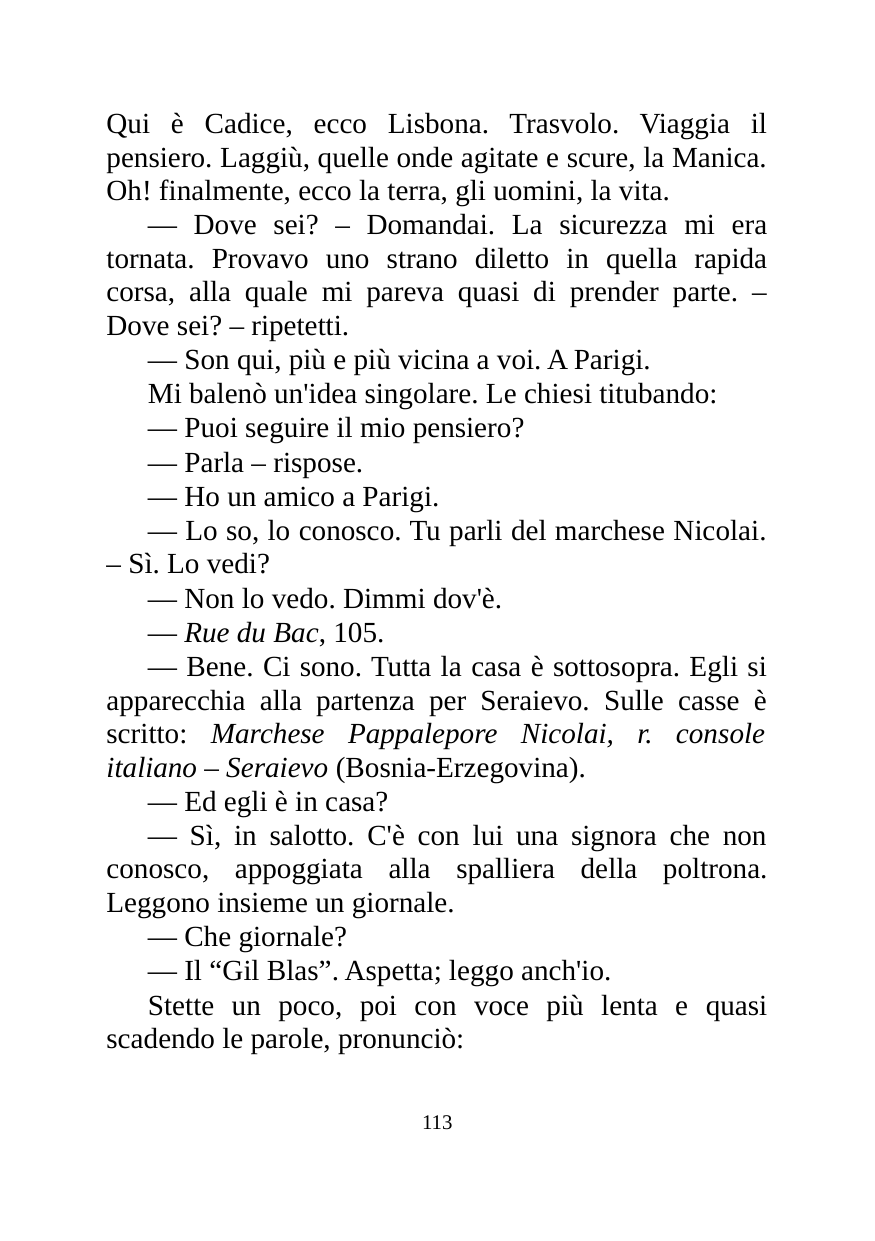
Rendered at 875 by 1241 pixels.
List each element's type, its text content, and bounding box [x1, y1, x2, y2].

text — Sì, in salotto. C'è con lui una signora che non conosco, appoggiata alla spalliera della poltrona. Leggono insieme un giornale. [106, 818, 768, 919]
text — Puoi seguire il mio pensiero? [106, 411, 768, 444]
text — Ho un amico a Parigi. [106, 479, 768, 512]
text — Rue du Bac, 105. [106, 615, 768, 648]
text Mi balenò un'idea singolare. Le chiesi titubando: [106, 376, 768, 410]
text — Parla – rispose. [106, 445, 768, 478]
text Qui è Cadice, ecco Lisbona. Trasvolo. Viaggia il pensiero. Laggiù, quelle onde agitate e scure, la Manica. Oh! finalmente, ecco la terra, gli uomini, la vita. [106, 106, 768, 207]
text — Lo so, lo conosco. Tu parli del marchese Nicolai. – Sì. Lo vedi? [106, 513, 768, 580]
text — Il “Gil Blas”. Aspetta; leggo anch'io. [106, 953, 768, 987]
text — Che giornale? [106, 919, 768, 953]
text — Ed egli è in casa? [106, 784, 768, 817]
text — Dove sei? – Domandai. La sicurezza mi era tornata. Provavo uno strano diletto in quella rapida corsa, alla quale mi pareva quasi di prender parte. – Dove sei? – ripetetti. [106, 207, 768, 342]
text — Non lo vedo. Dimmi dov'è. [106, 581, 768, 614]
text — Son qui, più e più vicina a voi. A Parigi. [106, 342, 768, 376]
text — Bene. Ci sono. Tutta la casa è sottosopra. Egli si apparecchia alla partenza per Seraievo. Sulle casse è scritto: Marchese Pappalepore Nicolai, r. console italiano – Seraievo (Bosnia-Erzegovina). [106, 649, 768, 783]
text Stette un poco, poi con voce più lenta e quasi scadendo le parole, pronunciò: [106, 988, 768, 1055]
